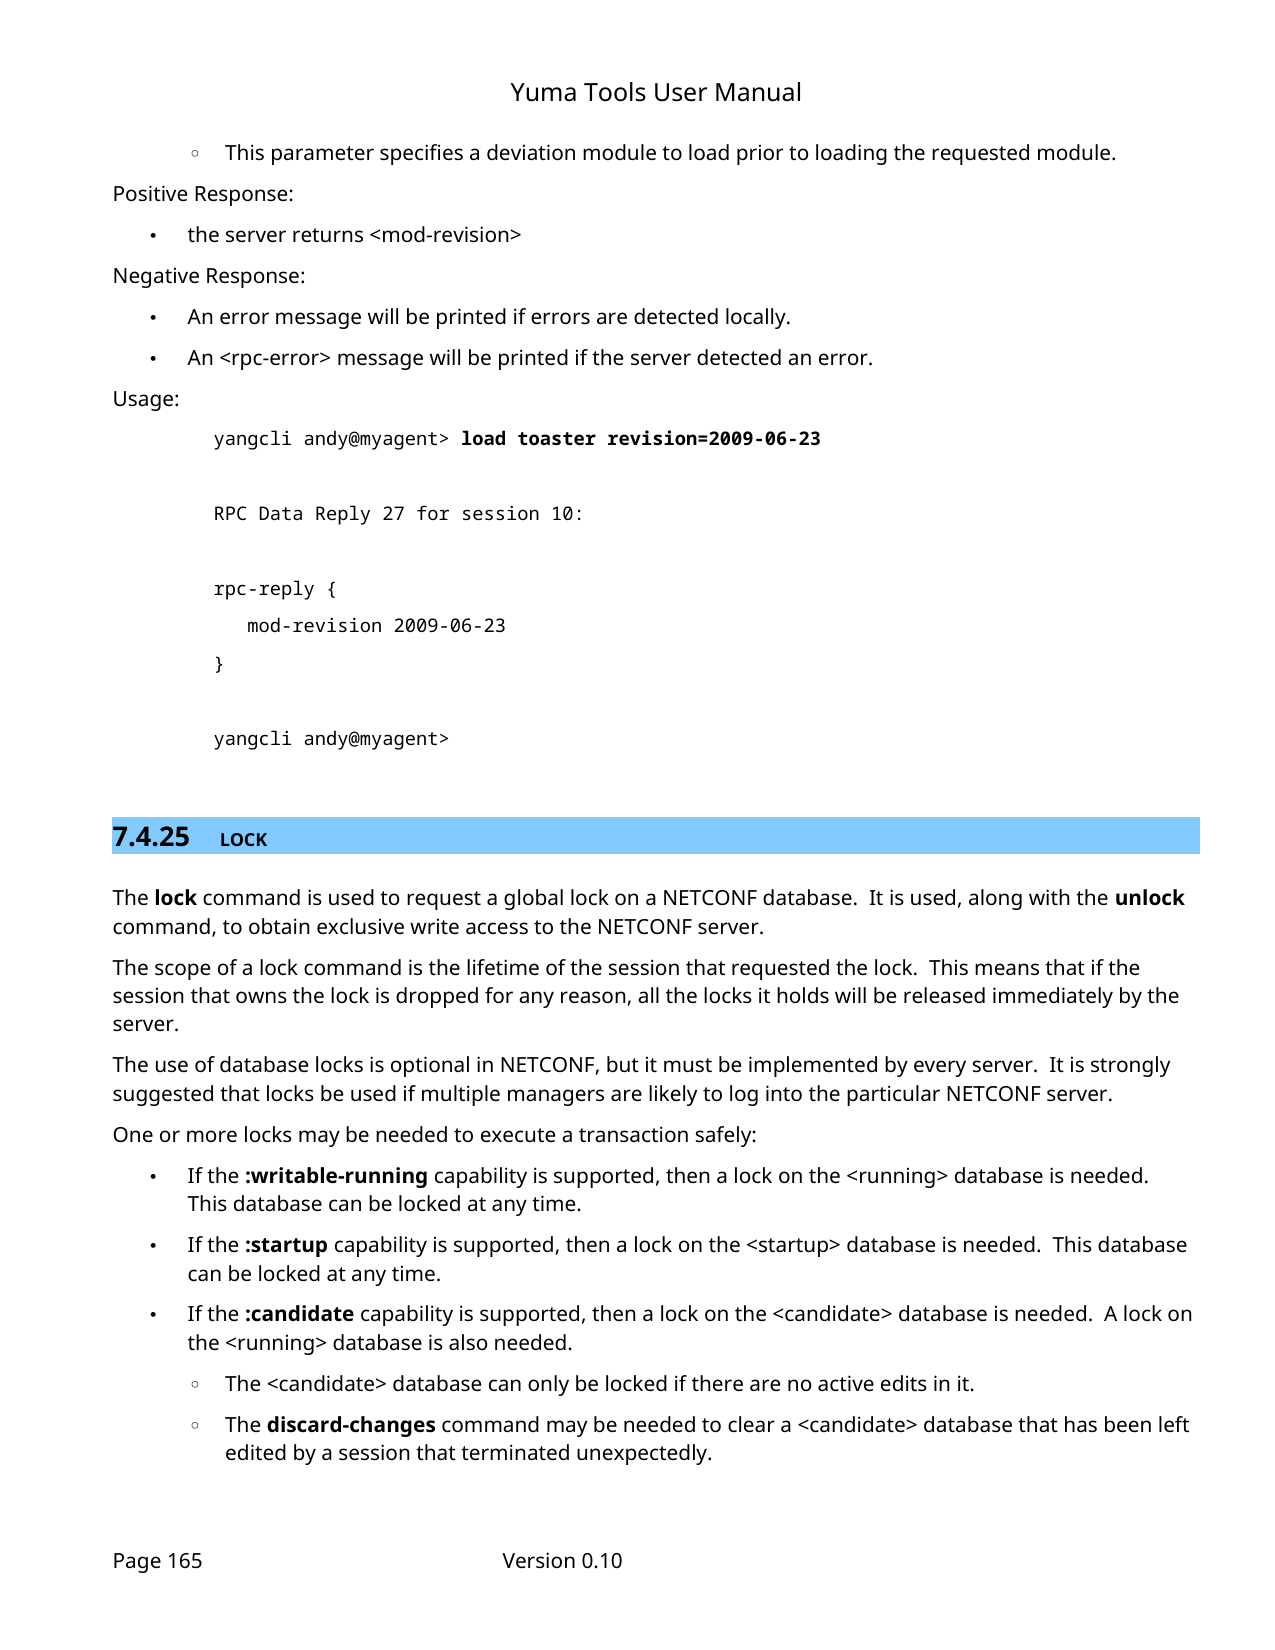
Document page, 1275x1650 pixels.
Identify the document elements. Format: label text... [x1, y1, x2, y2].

text yangcli andy@myagent> load toaster revision=2009-06-23 [139, 425, 1200, 451]
text The lock command is used to request a global lock on a NETCONF database. It is used, along with the unlock command, to obtain exclusive write access to the NETCONF server. [112, 883, 1200, 940]
list If the :writable-running capability is supported, then a lock on the <running> database is needed. This database can be locked at any time. [150, 1161, 1200, 1218]
text The scope of a lock command is the lifetime of the session that requested the lock. This means that if the session that owns the lock is dropped for any reason, all the locks it holds will be released immediately by the server. [112, 953, 1200, 1038]
text RPC Data Reply 27 for session 10: [139, 500, 1200, 526]
list The discard-changes command may be needed to clear a <candidate> database that has been left edited by a session that terminated unexpectedly. [187, 1410, 1200, 1467]
text Usage: [112, 384, 1200, 413]
text Positive Response: [112, 179, 1200, 208]
list If the :candidate capability is supported, then a lock on the <candidate> database is needed. A lock on the <running> database is also needed. [150, 1299, 1200, 1356]
subtitle lock [112, 817, 1200, 854]
list This parameter specifies a deviation module to load prior to loading the requested module. [187, 138, 1200, 167]
text rpc-reply { [139, 575, 1200, 601]
text Negative Response: [112, 261, 1200, 290]
list If the :startup capability is supported, then a lock on the <startup> database is needed. This database can be locked at any time. [150, 1230, 1200, 1287]
list The <candidate> database can only be locked if there are no active edits in it. [187, 1369, 1200, 1397]
list An error message will be printed if errors are detected locally. [150, 302, 1200, 331]
text } [139, 650, 1200, 676]
text yangcli andy@myagent> [139, 725, 1200, 751]
text mod-revision 2009-06-23 [139, 613, 1200, 638]
list the server returns <mod-revision> [150, 220, 1200, 249]
text The use of database locks is optional in NETCONF, but it must be implemented by every server. It is strongly suggested that locks be used if multiple managers are likely to log into the particular NETCONF server. [112, 1051, 1200, 1107]
text One or more locks may be needed to execute a transaction safely: [112, 1120, 1200, 1148]
list An <rpc-error> message will be printed if the server detected an error. [150, 343, 1200, 372]
